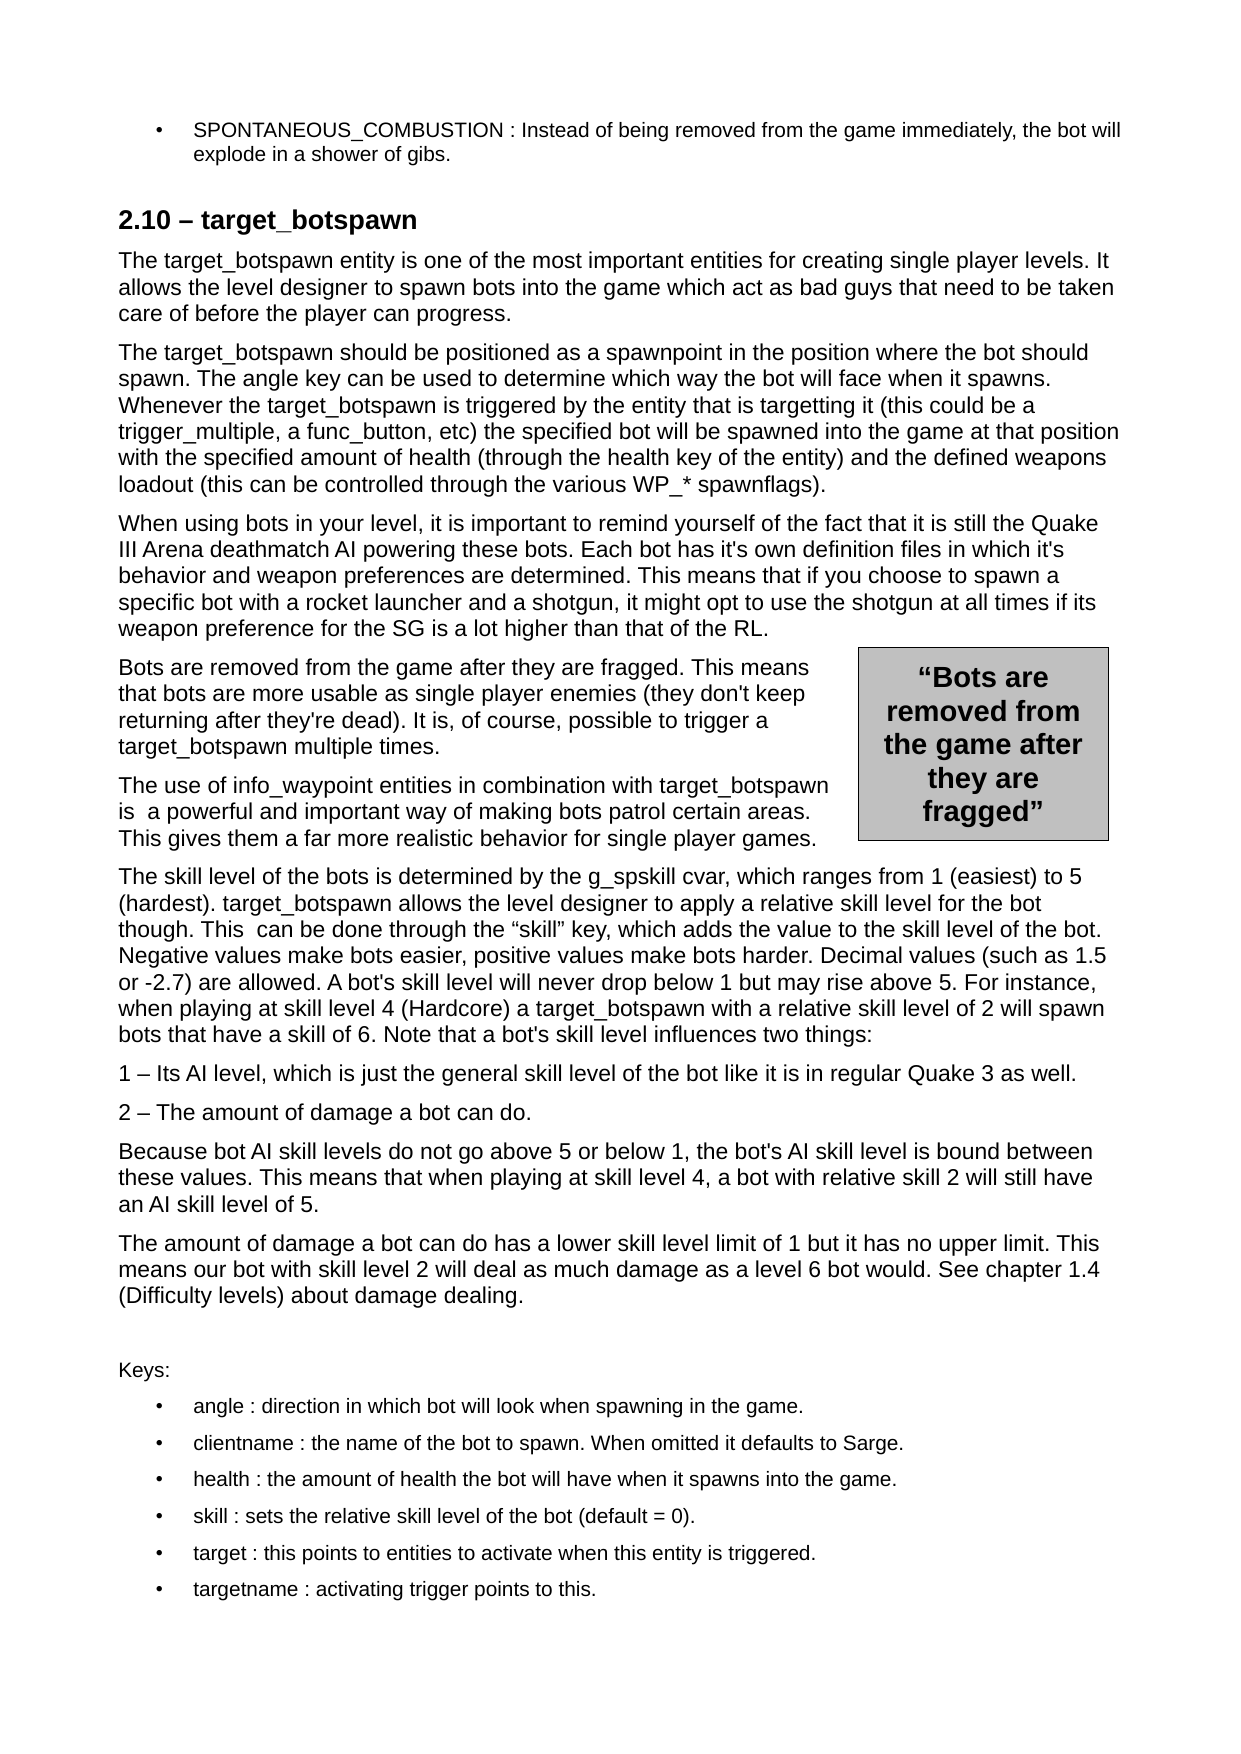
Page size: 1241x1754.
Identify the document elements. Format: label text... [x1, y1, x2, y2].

text The target_botspawn should be positioned as a spawnpoint in the position where the bot should spawn. The angle key can be used to determine which way the bot will face when it spawns. Whenever the target_botspawn is triggered by the entity that is targetting it (this could be a trigger_multiple, a func_button, etc) the specified bot will be spawned into the game at that position with the specified amount of health (through the health key of the entity) and the defined weapons loadout (this can be controlled through the various WP_* spawnflags). [118, 339, 1122, 497]
list clientname : the name of the bot to spawn. When omitted it defaults to Sarge. [156, 1431, 1122, 1455]
text 2 – The amount of damage a bot can do. [118, 1099, 1122, 1126]
list angle : direction in which bot will look when spawning in the game. [156, 1394, 1122, 1418]
text The use of info_waypoint entities in combination with target_botspawn is a powerful and important way of making bots patrol certain areas. This gives them a far more realistic behavior for single player games. [118, 772, 1122, 851]
text Keys: [118, 1358, 1122, 1382]
text Because bot AI skill levels do not go above 5 or below 1, the bot's AI skill level is bound between these values. This means that when playing at skill level 4, a bot with relative skill 2 will still have an AI skill level of 5. [118, 1138, 1122, 1217]
text The target_botspawn entity is one of the most important entities for creating single player levels. It allows the level designer to spawn bots into the game which act as bad guys that need to be taken care of before the player can progress. [118, 247, 1122, 326]
text The skill level of the bots is determined by the g_spskill cvar, which ranges from 1 (easiest) to 5 (hardest). target_botspawn allows the level designer to apply a relative skill level for the bot though. This can be done through the “skill” key, which adds the value to the skill level of the bot. Negative values make bots easier, positive values make bots harder. Decimal values (such as 1.5 or -2.7) are allowed. A bot's skill level will never drop below 1 but may rise above 5. For instance, when playing at skill level 4 (Hardcore) a target_botspawn with a relative skill level of 2 will spawn bots that have a skill of 6. Note that a bot's skill level influences two things: [118, 863, 1122, 1048]
list SPONTANEOUS_COMBUSTION : Instead of being removed from the game immediately, the bot will explode in a shower of gibs. [156, 118, 1122, 166]
text Bots are removed from the game after they are fragged. This means that bots are more usable as single player enemies (they don't keep returning after they're dead). It is, of course, possible to trigger a target_botspawn multiple times. [118, 654, 858, 759]
list health : the amount of health the bot will have when it spawns into the game. [156, 1467, 1122, 1491]
list target : this points to entities to activate when this entity is triggered. [156, 1540, 1122, 1564]
list skill : sets the relative skill level of the bot (default = 0). [156, 1504, 1122, 1528]
text 1 – Its AI level, which is just the general skill level of the bot like it is in regular Quake 3 as well. [118, 1060, 1122, 1087]
list targetname : activating trigger points to this. [156, 1577, 1122, 1601]
text When using bots in your level, it is important to remind yourself of the fact that it is still the Quake III Arena deathmatch AI powering these bots. Each bot has it's own definition files in which it's behavior and weapon preferences are determined. This means that if you choose to spawn a specific bot with a rocket launcher and a shotgun, it might opt to use the shotgun at all times if its weapon preference for the SG is a lot higher than that of the RL. [118, 509, 1122, 641]
text The amount of damage a bot can do has a lower skill level limit of 1 but it has no upper limit. This means our bot with skill level 2 will deal as much damage as a level 6 bot would. See chapter 1.4 (Difficulty levels) about damage dealing. [118, 1229, 1122, 1309]
subtitle 2.10 – target_botspawn [118, 204, 1122, 235]
